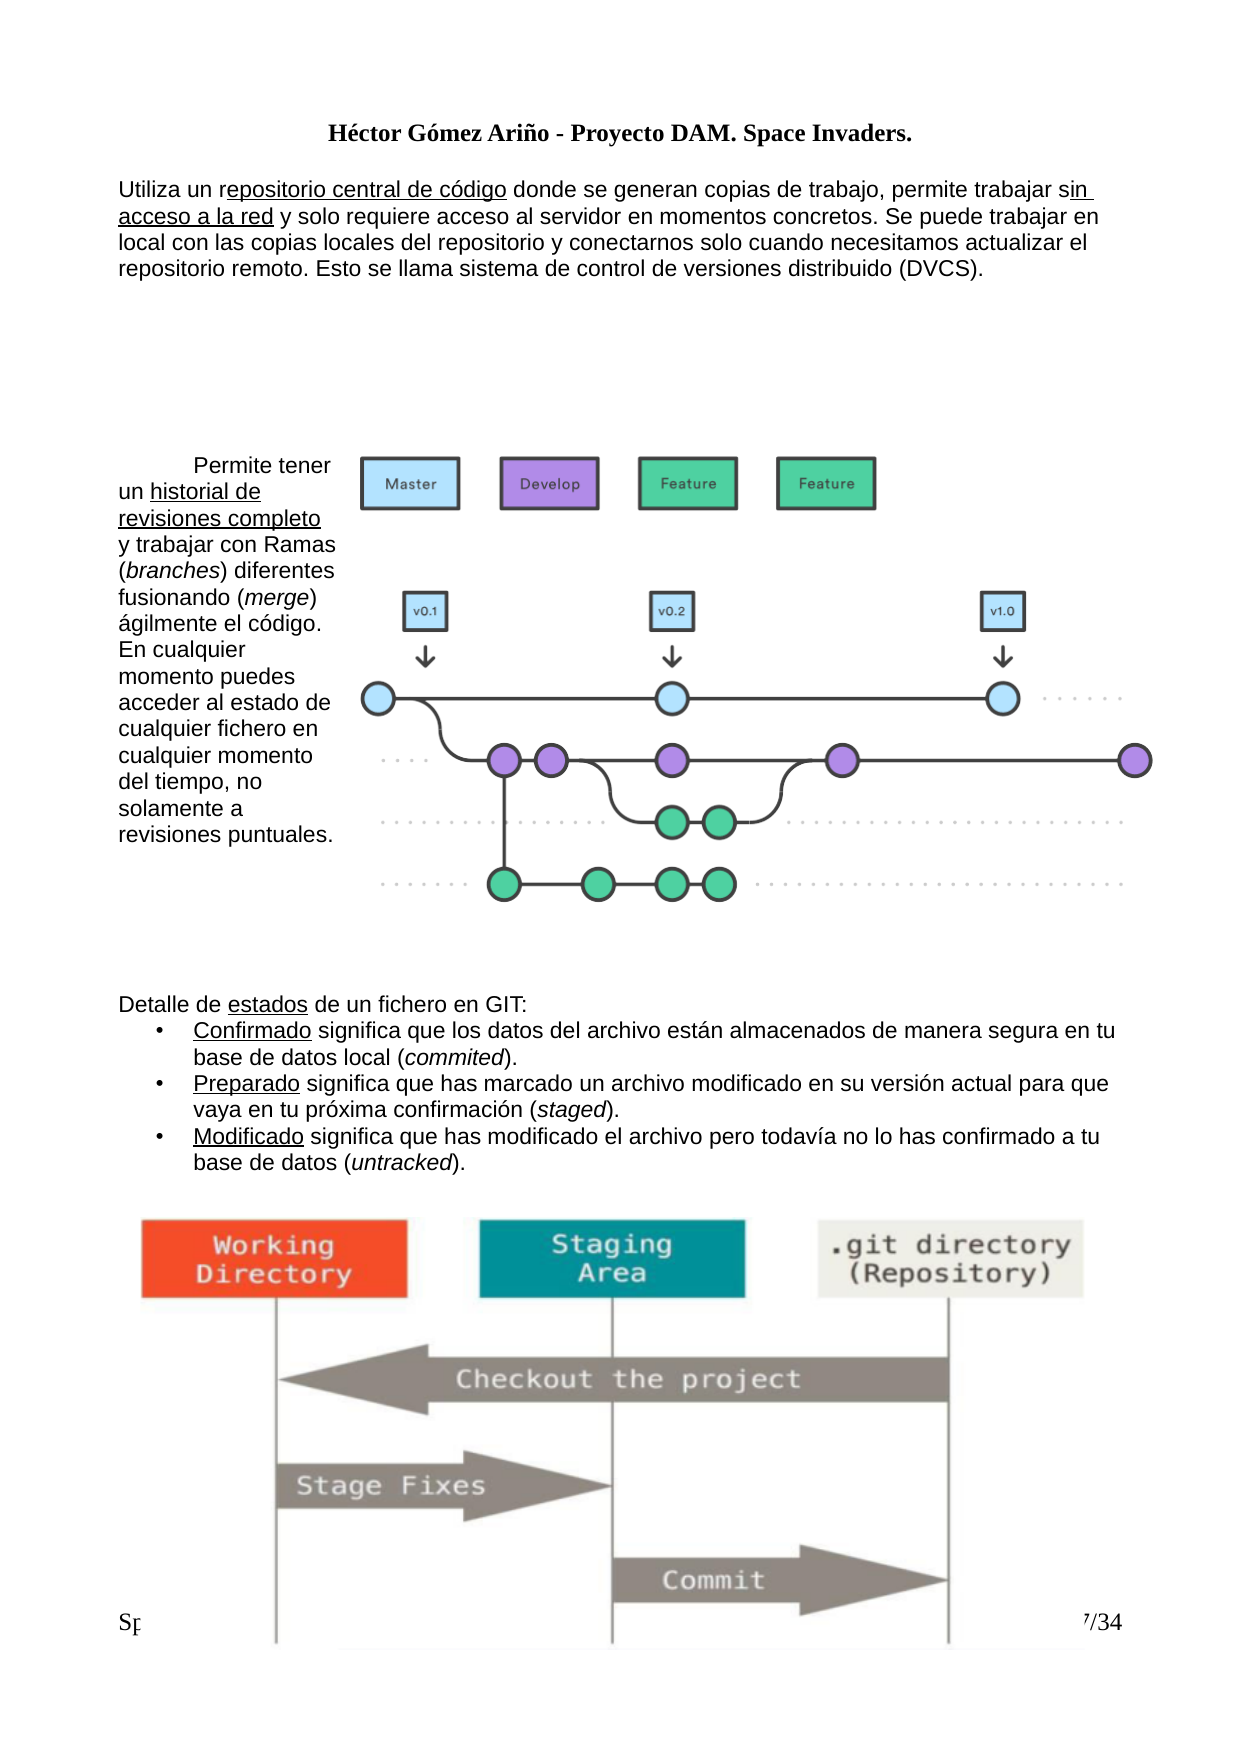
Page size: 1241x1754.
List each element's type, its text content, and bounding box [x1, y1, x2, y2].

picture [140, 1217, 1085, 1650]
list Confirmado significa que los datos del archivo están almacenados de manera segura en tu base de datos local (commited). [156, 1017, 1122, 1070]
text Detalle de estados de un fichero en GIT: [118, 991, 1122, 1017]
picture [354, 448, 1159, 907]
list Modificado significa que has modificado el archivo pero todavía no lo has confirmado a tu base de datos (untracked). [156, 1123, 1122, 1175]
text Utiliza un repositorio central de código donde se generan copias de trabajo, permite trabajar sin acceso a la red y solo requiere acceso al servidor en momentos concretos. Se puede trabajar en local con las copias locales del repositorio y conectarnos solo cuando necesitamos actualizar el repositorio remoto. Esto se llama sistema de control de versiones distribuido (DVCS). [118, 176, 1122, 282]
text Permite tener un historial de revisiones completo y trabajar con Ramas (branches) diferentes fusionando (merge) ágilmente el código. En cualquier momento puedes acceder al estado de cualquier fichero en cualquier momento del tiempo, no solamente a revisiones puntuales. [118, 452, 354, 847]
list Preparado significa que has marcado un archivo modificado en su versión actual para que vaya en tu próxima confirmación (staged). [156, 1070, 1122, 1123]
